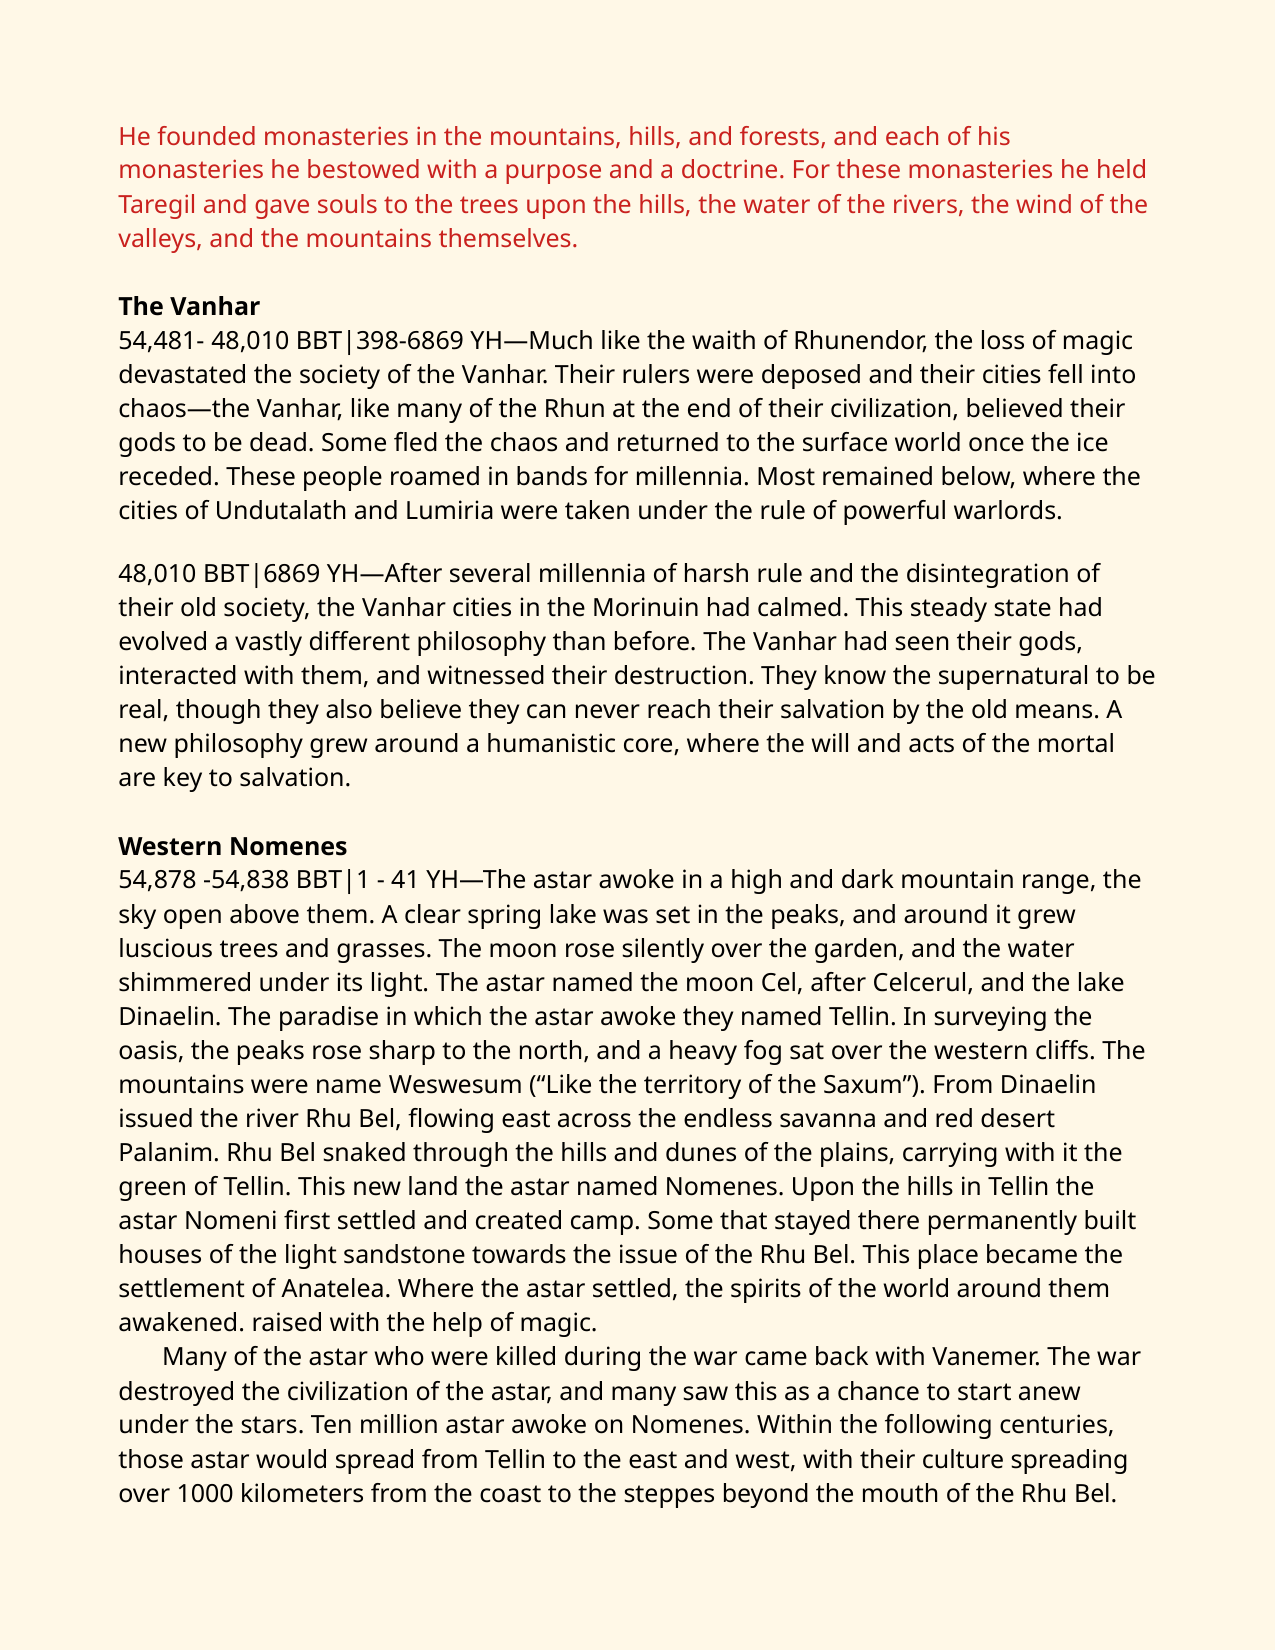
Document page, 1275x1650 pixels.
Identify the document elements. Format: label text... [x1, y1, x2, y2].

text Western Nomenes [118, 828, 1157, 862]
text 54,481- 48,010 BBT|398-6869 YH—Much like the waith of Rhunendor, the loss of magic devastated the society of the Vanhar. Their rulers were deposed and their cities fell into chaos—the Vanhar, like many of the Rhun at the end of their civilization, believed their gods to be dead. Some fled the chaos and returned to the surface world once the ice receded. These people roamed in bands for millennia. Most remained below, where the cities of Undutalath and Lumiria were taken under the rule of powerful warlords. [118, 322, 1157, 527]
text He founded monasteries in the mountains, hills, and forests, and each of his monasteries he bestowed with a purpose and a doctrine. For these monasteries he held Taregil and gave souls to the trees upon the hills, the water of the rivers, the wind of the valleys, and the mountains themselves. [118, 118, 1157, 254]
text The Vanhar [118, 288, 1157, 322]
text 54,878 -54,838 BBT|1 - 41 YH—The astar awoke in a high and dark mountain range, the sky open above them. A clear spring lake was set in the peaks, and around it grew luscious trees and grasses. The moon rose silently over the garden, and the water shimmered under its light. The astar named the moon Cel, after Celcerul, and the lake Dinaelin. The paradise in which the astar awoke they named Tellin. In surveying the oasis, the peaks rose sharp to the north, and a heavy fog sat over the western cliffs. The mountains were name Weswesum (“Like the territory of the Saxum”). From Dinaelin issued the river Rhu Bel, flowing east across the endless savanna and red desert Palanim. Rhu Bel snaked through the hills and dunes of the plains, carrying with it the green of Tellin. This new land the astar named Nomenes. Upon the hills in Tellin the astar Nomeni first settled and created camp. Some that stayed there permanently built houses of the light sandstone towards the issue of the Rhu Bel. This place became the settlement of Anatelea. Where the astar settled, the spirits of the world around them awakened. raised with the help of magic. [118, 862, 1157, 1339]
text 48,010 BBT|6869 YH—After several millennia of harsh rule and the disintegration of their old society, the Vanhar cities in the Morinuin had calmed. This steady state had evolved a vastly different philosophy than before. The Vanhar had seen their gods, interacted with them, and witnessed their destruction. They know the supernatural to be real, though they also believe they can never reach their salvation by the old means. A new philosophy grew around a humanistic core, where the will and acts of the mortal are key to salvation. [118, 556, 1157, 794]
text Many of the astar who were killed during the war came back with Vanemer. The war destroyed the civilization of the astar, and many saw this as a chance to start anew under the stars. Ten million astar awoke on Nomenes. Within the following centuries, those astar would spread from Tellin to the east and west, with their culture spreading over 1000 kilometers from the coast to the steppes beyond the mouth of the Rhu Bel. [118, 1339, 1157, 1509]
